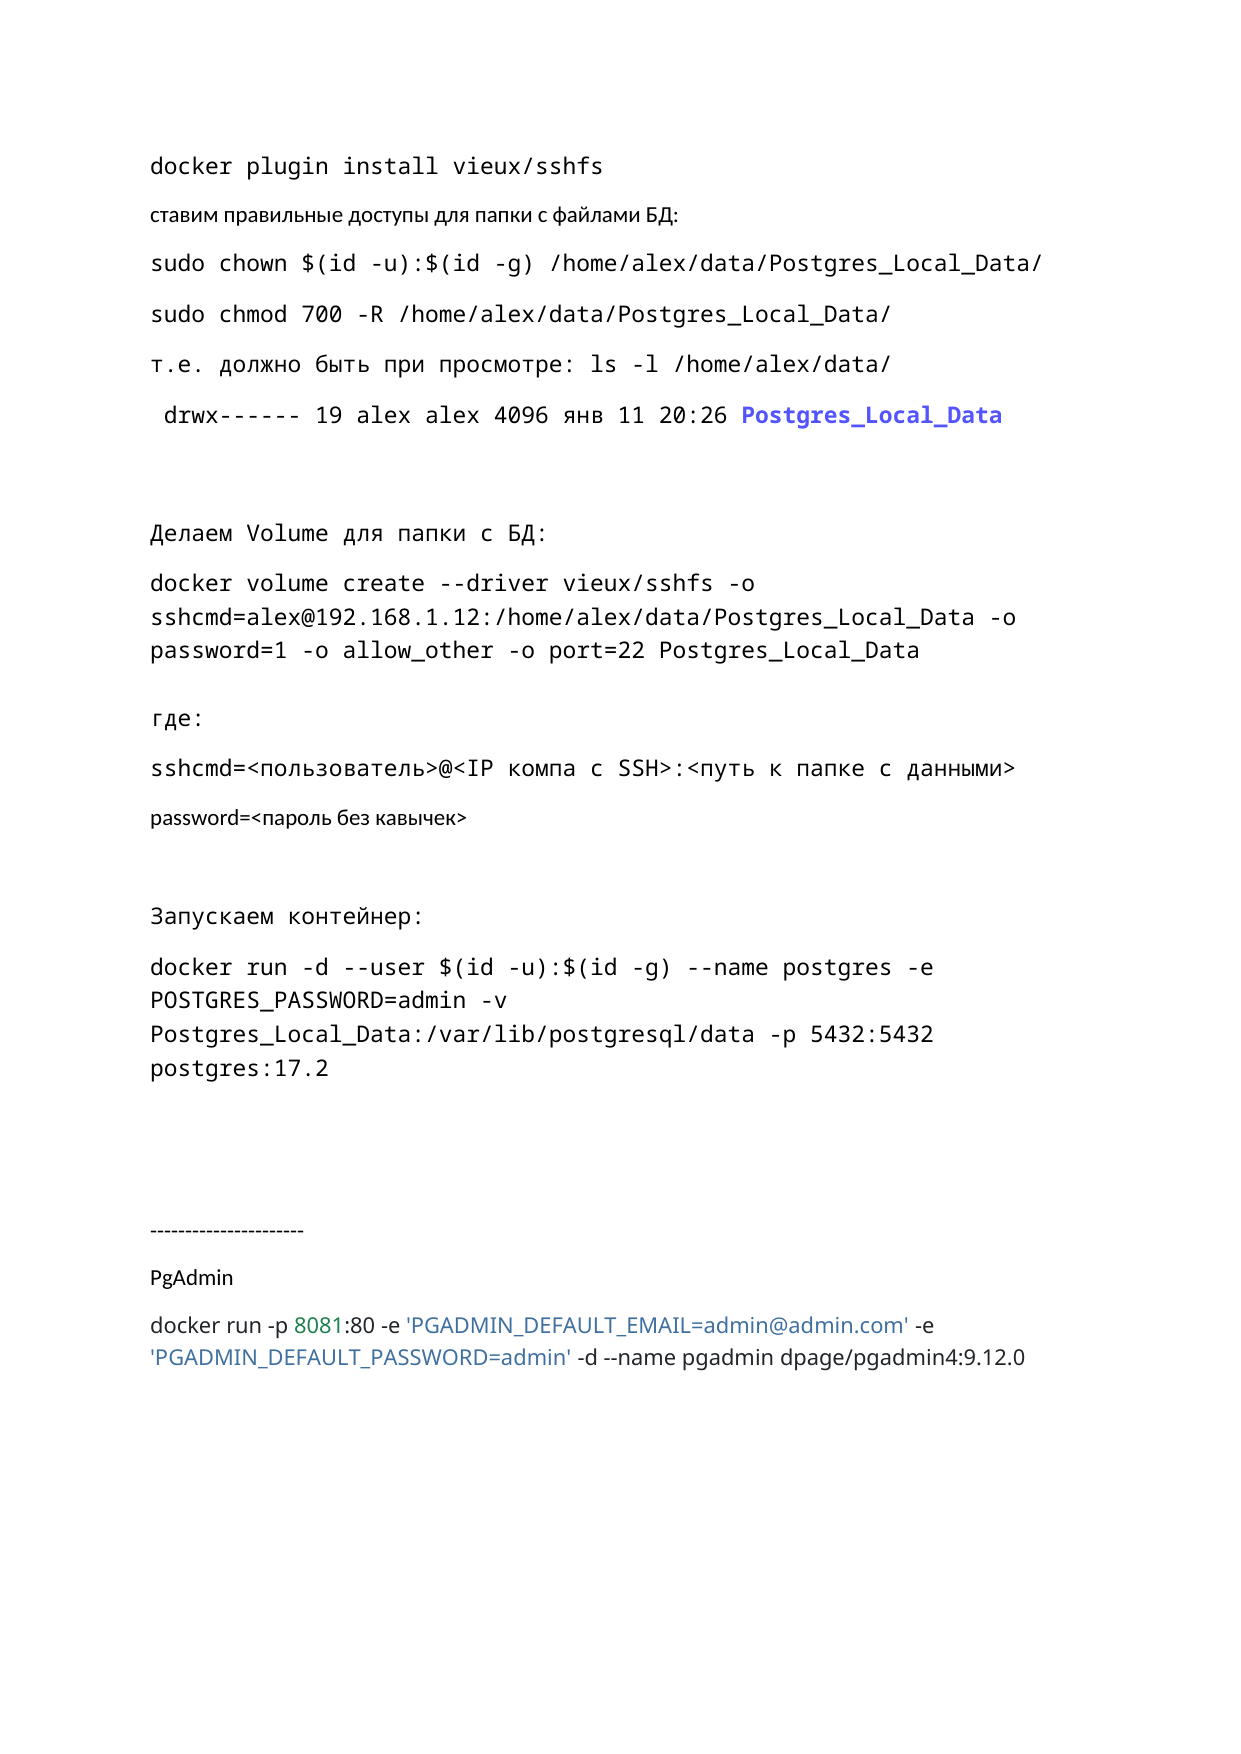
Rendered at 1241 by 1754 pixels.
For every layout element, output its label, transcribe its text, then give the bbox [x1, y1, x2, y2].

text sudo chmod 700 -R /home/alex/data/Postgres_Local_Data/ [150, 298, 1090, 329]
text т.е. должно быть при просмотре: ls -l /home/alex/data/ [150, 348, 1090, 379]
text Запускаем контейнер: [150, 900, 1090, 931]
text docker run -p 8081:80 -e 'PGADMIN_DEFAULT_EMAIL=admin@admin.com' -e 'PGADMIN_DEFAULT_PASSWORD=admin' -d --name pgadmin dpage/pgadmin4:9.12.0 [150, 1310, 1090, 1372]
text password=<пароль без кавычек> [150, 803, 1090, 831]
text sudo chown $(id -u):$(id -g) /home/alex/data/Postgres_Local_Data/ [150, 247, 1090, 278]
text sshcmd=<пользователь>@<IP компа с SSH>:<путь к папке с данными> [150, 752, 1090, 783]
text docker run -d --user $(id -u):$(id -g) --name postgres -e POSTGRES_PASSWORD=admin -v Postgres_Local_Data:/var/lib/postgresql/data -p 5432:5432 postgres:17.2 [150, 950, 1090, 1150]
text Делаем Volume для папки с БД: [150, 516, 1090, 548]
text ставим правильные доступы для папки с файлами БД: [150, 200, 1090, 228]
text PgAdmin [150, 1263, 1090, 1291]
text docker plugin install vieux/sshfs [150, 150, 1090, 181]
text drwx------ 19 alex alex 4096 янв 11 20:26 Postgres_Local_Data [150, 398, 1090, 497]
text docker volume create --driver vieux/sshfs -o sshcmd=alex@192.168.1.12:/home/alex/data/Postgres_Local_Data -o password=1 -o allow_other -o port=22 Postgres_Local_Data где: [150, 567, 1090, 733]
text ---------------------- [150, 1216, 1090, 1244]
